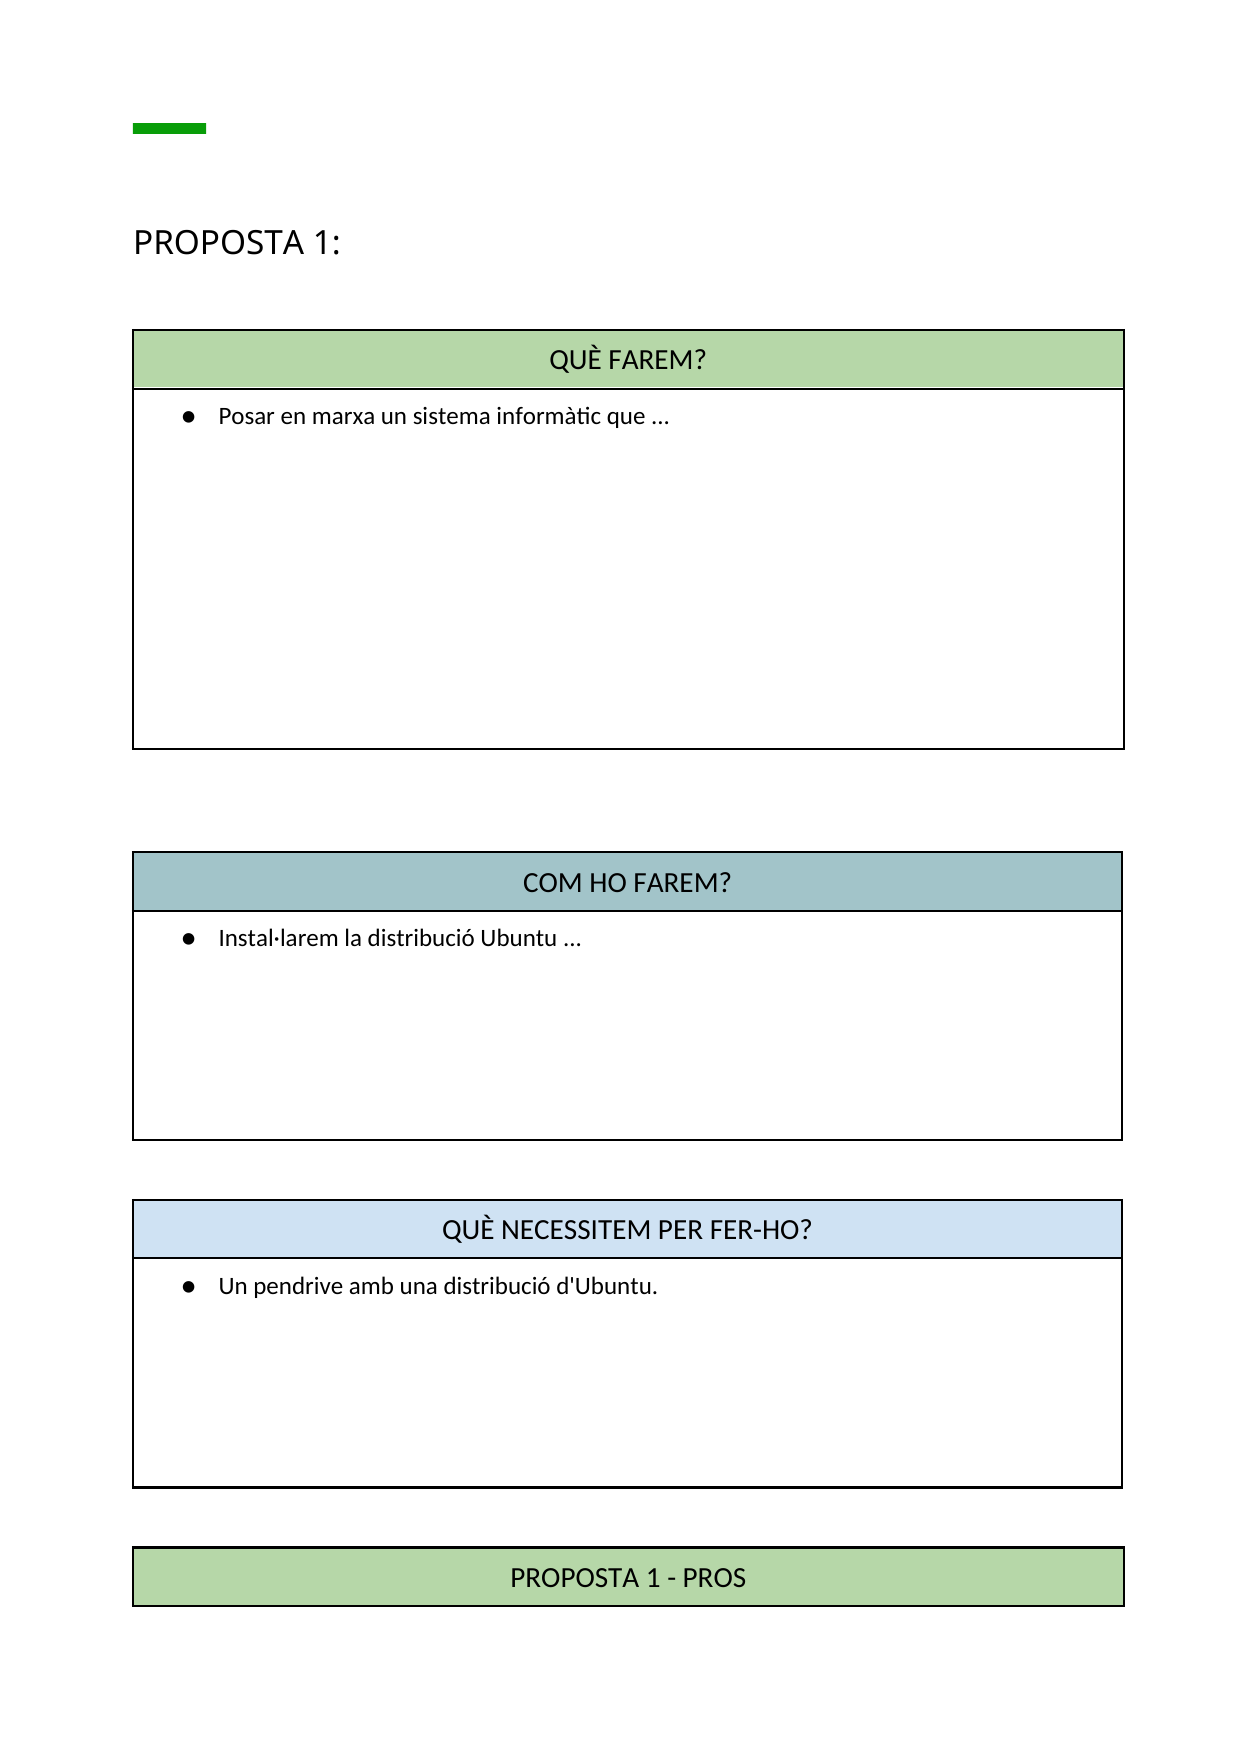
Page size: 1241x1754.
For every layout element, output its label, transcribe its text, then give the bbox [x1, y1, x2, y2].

table_cell Un pendrive amb una distribució d'Ubuntu. [134, 1259, 1121, 1486]
table_header COM HO FAREM? [134, 853, 1121, 910]
table_cell Posar en marxa un sistema informàtic que ... [134, 390, 1123, 748]
table_header PROPOSTA 1 - PROS [134, 1549, 1123, 1605]
table_header QUÈ NECESSITEM PER FER-HO? [134, 1201, 1121, 1257]
table_cell Instal·larem la distribució Ubuntu ... [134, 912, 1121, 1139]
text PROPOSTA 1: [133, 219, 1122, 264]
table_header QUÈ FAREM? [134, 331, 1123, 387]
